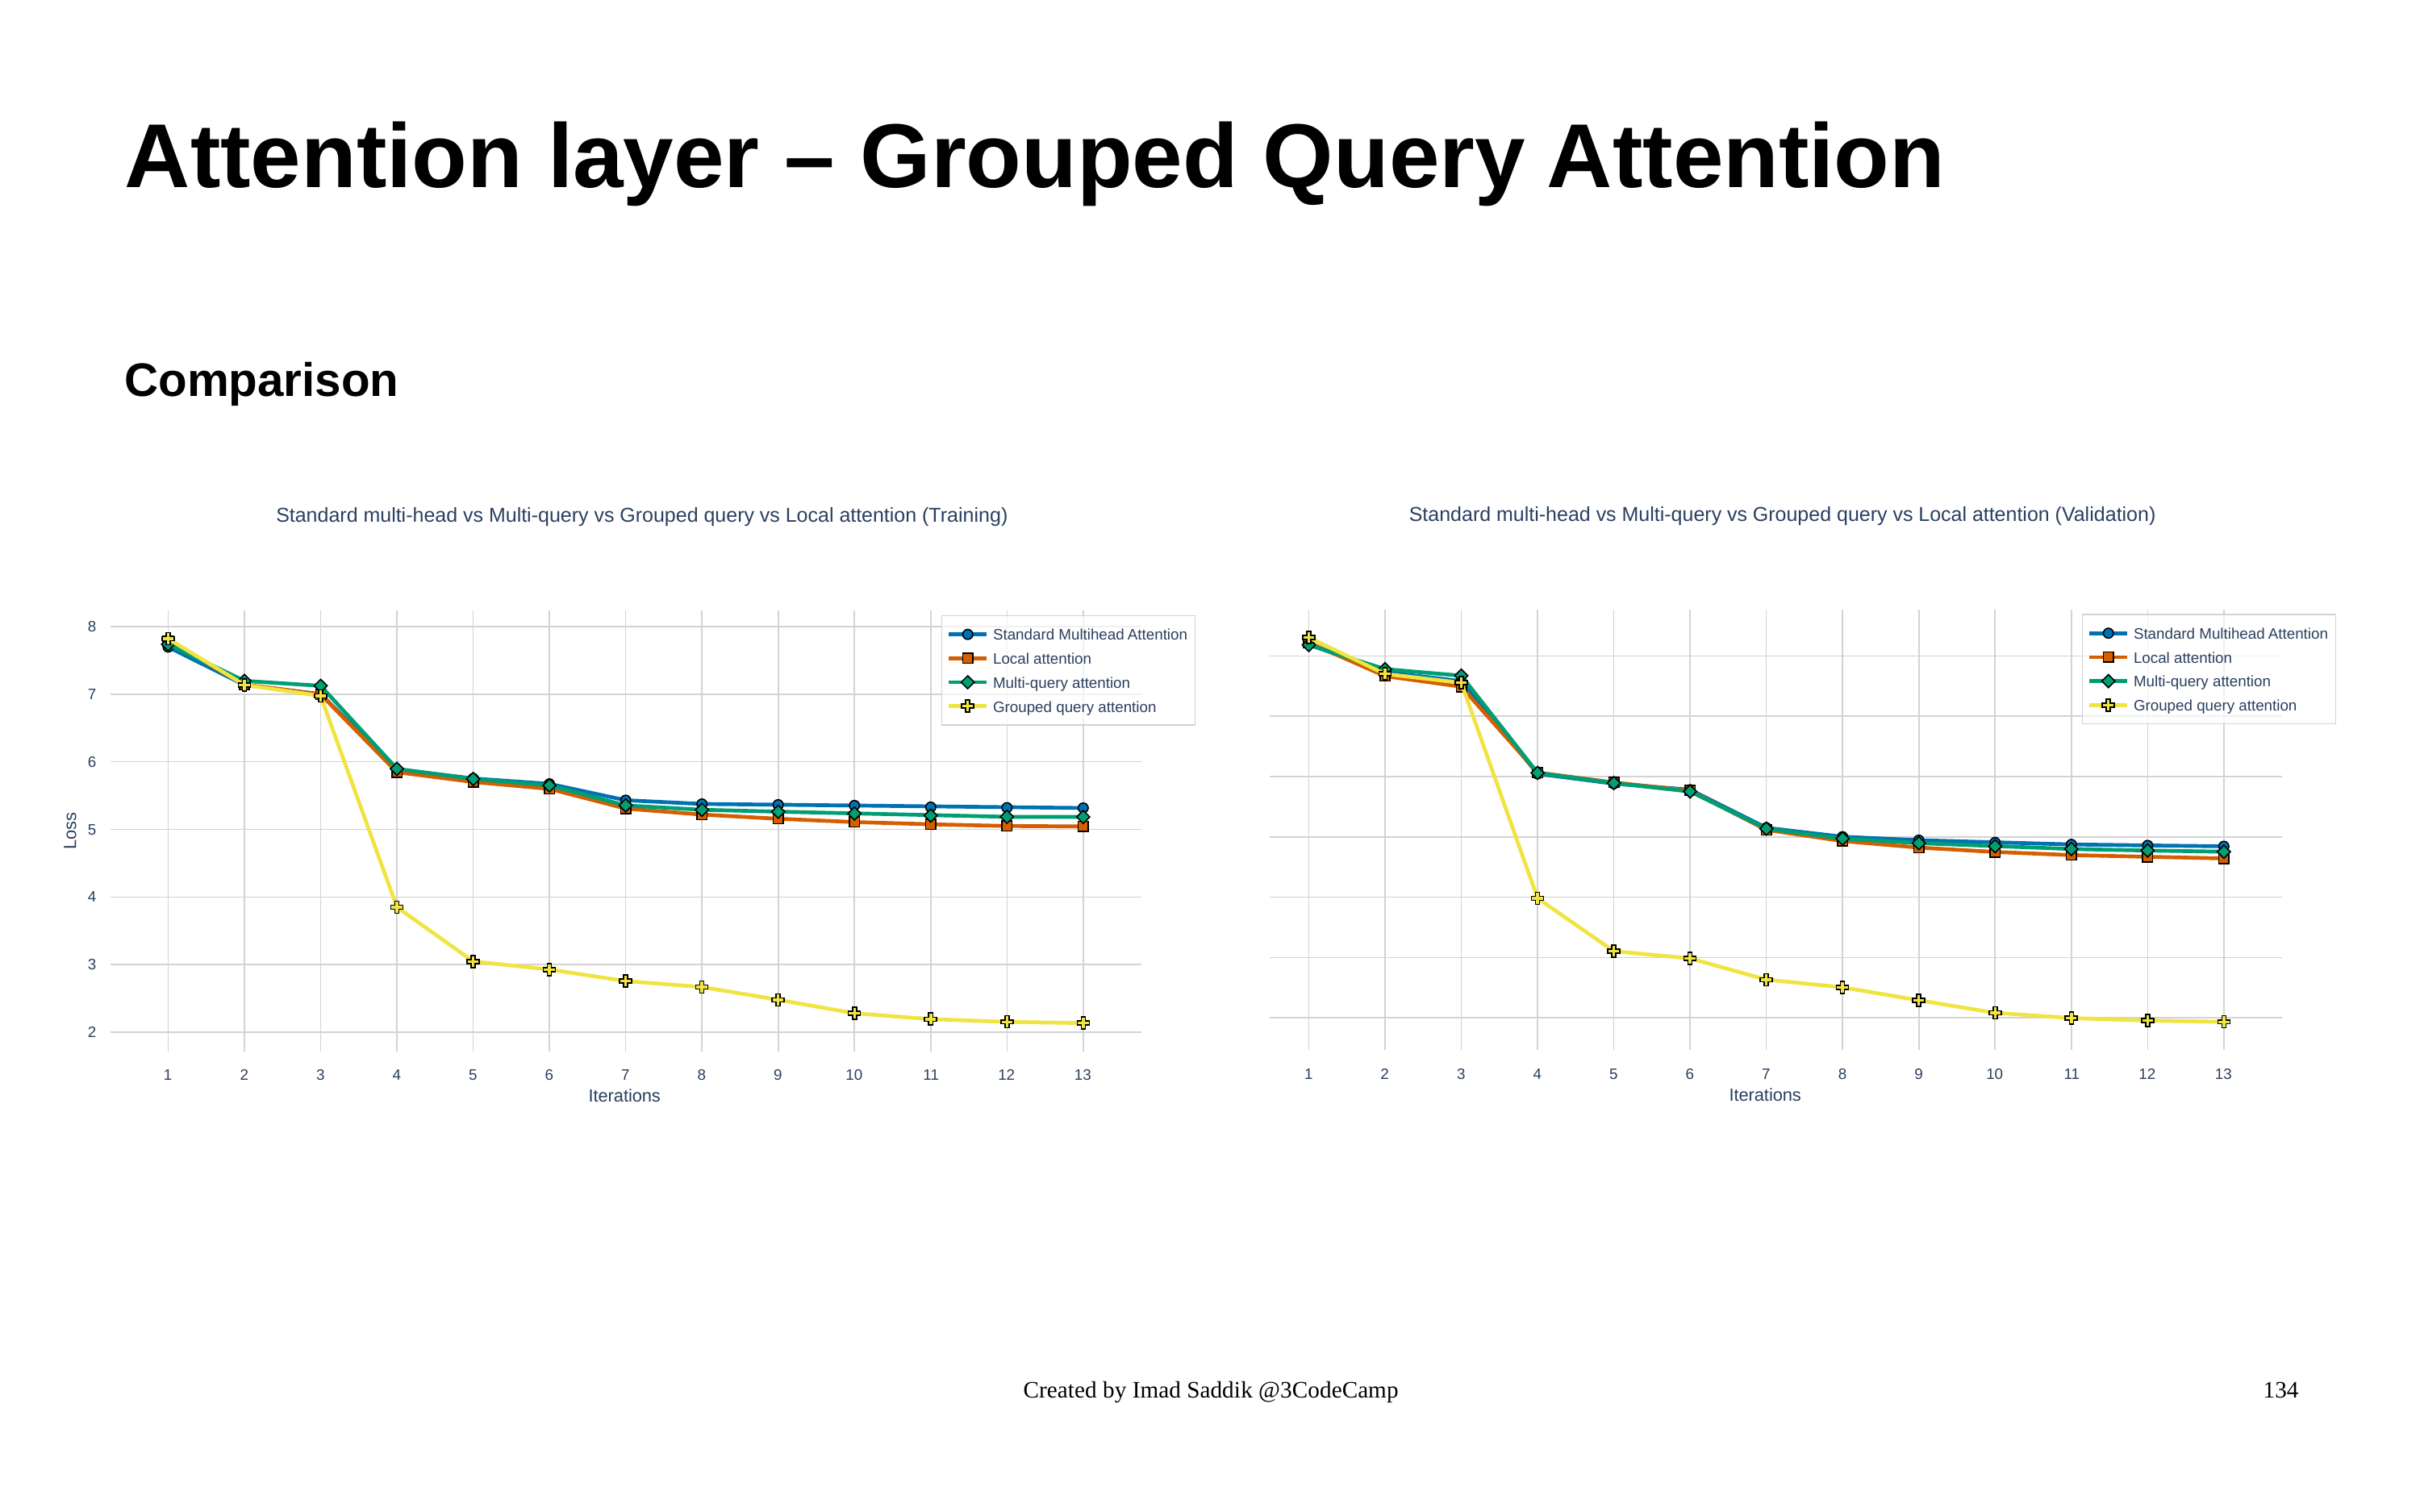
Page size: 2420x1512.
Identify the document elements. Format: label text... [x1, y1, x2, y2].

text_box Comparison [112, 322, 2269, 413]
text_box Attention layer – Grouped Query Attention [112, 61, 2179, 251]
picture [8, 482, 2412, 1241]
